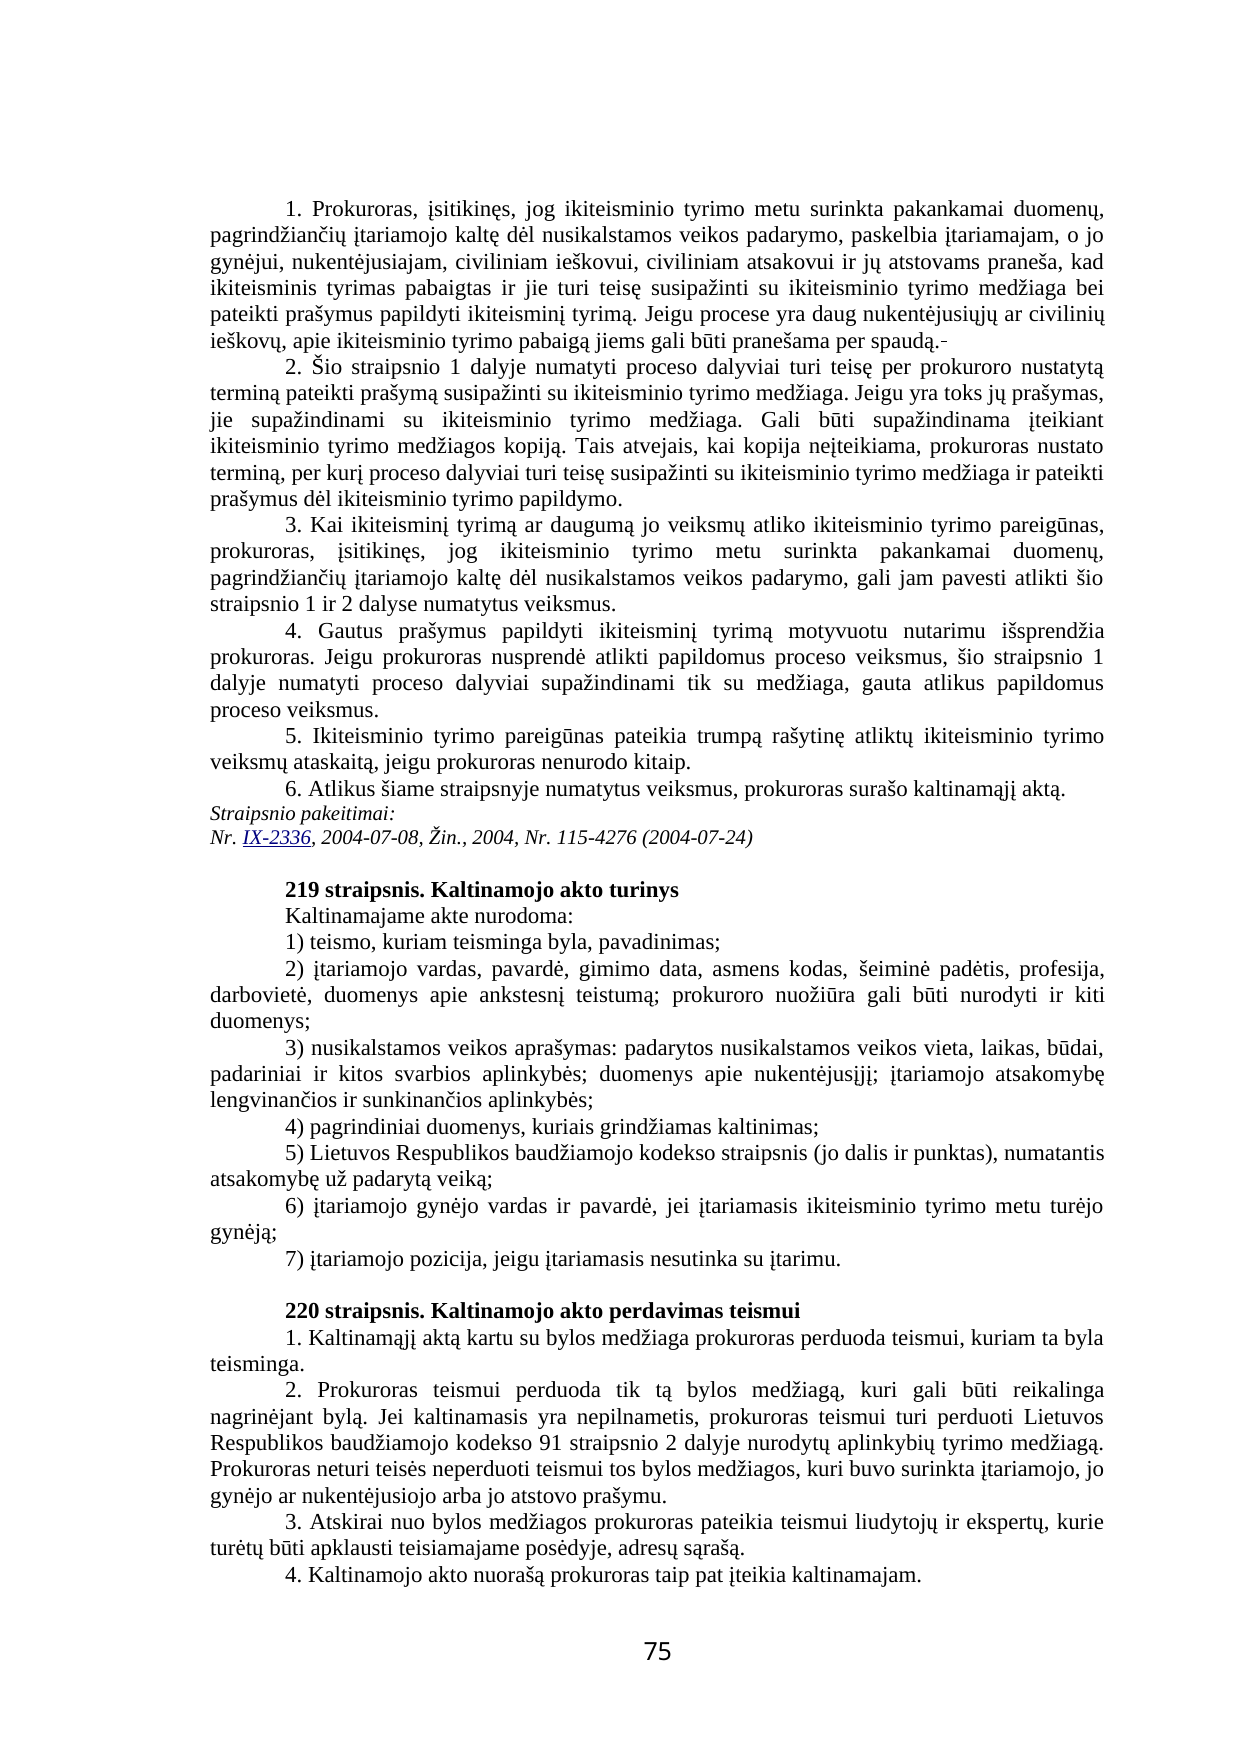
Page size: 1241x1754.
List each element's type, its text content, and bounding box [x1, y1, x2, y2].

text 4) pagrindiniai duomenys, kuriais grindžiamas kaltinimas; [210, 1113, 1106, 1139]
text 1. Prokuroras, įsitikinęs, jog ikiteisminio tyrimo metu surinkta pakankamai duomenų, pagrindžiančių įtariamojo kaltę dėl nusikalstamos veikos padarymo, paskelbia įtariamajam, o jo gynėjui, nukentėjusiajam, civiliniam ieškovui, civiliniam atsakovui ir jų atstovams praneša, kad ikiteisminis tyrimas pabaigtas ir jie turi teisę susipažinti su ikiteisminio tyrimo medžiaga bei pateikti prašymus papildyti ikiteisminį tyrimą. Jeigu procese yra daug nukentėjusiųjų ar civilinių ieškovų, apie ikiteisminio tyrimo pabaigą jiems gali būti pranešama per spaudą. [210, 195, 1106, 353]
text 3. Kai ikiteisminį tyrimą ar daugumą jo veiksmų atliko ikiteisminio tyrimo pareigūnas, prokuroras, įsitikinęs, jog ikiteisminio tyrimo metu surinkta pakankamai duomenų, pagrindžiančių įtariamojo kaltę dėl nusikalstamos veikos padarymo, gali jam pavesti atlikti šio straipsnio 1 ir 2 dalyse numatytus veiksmus. [210, 511, 1106, 617]
text Nr. IX-2336, 2004-07-08, Žin., 2004, Nr. 115-4276 (2004-07-24) [210, 825, 1106, 849]
text 2) įtariamojo vardas, pavardė, gimimo data, asmens kodas, šeiminė padėtis, profesija, darbovietė, duomenys apie ankstesnį teistumą; prokuroro nuožiūra gali būti nurodyti ir kiti duomenys; [210, 955, 1106, 1034]
text 220 straipsnis. Kaltinamojo akto perdavimas teismui [210, 1297, 1106, 1324]
text 4. Gautus prašymus papildyti ikiteisminį tyrimą motyvuotu nutarimu išsprendžia prokuroras. Jeigu prokuroras nusprendė atlikti papildomus proceso veiksmus, šio straipsnio 1 dalyje numatyti proceso dalyviai supažindinami tik su medžiaga, gauta atlikus papildomus proceso veiksmus. [210, 617, 1106, 722]
text 2. Šio straipsnio 1 dalyje numatyti proceso dalyviai turi teisę per prokuroro nustatytą terminą pateikti prašymą susipažinti su ikiteisminio tyrimo medžiaga. Jeigu yra toks jų prašymas, jie supažindinami su ikiteisminio tyrimo medžiaga. Gali būti supažindinama įteikiant ikiteisminio tyrimo medžiagos kopiją. Tais atvejais, kai kopija neįteikiama, prokuroras nustato terminą, per kurį proceso dalyviai turi teisę susipažinti su ikiteisminio tyrimo medžiaga ir pateikti prašymus dėl ikiteisminio tyrimo papildymo. [210, 353, 1106, 511]
text 4. Kaltinamojo akto nuorašą prokuroras taip pat įteikia kaltinamajam. [210, 1561, 1106, 1587]
text 5. Ikiteisminio tyrimo pareigūnas pateikia trumpą rašytinę atliktų ikiteisminio tyrimo veiksmų ataskaitą, jeigu prokuroras nenurodo kitaip. [210, 722, 1106, 775]
text Straipsnio pakeitimai: [210, 801, 1106, 825]
text 1. Kaltinamąjį aktą kartu su bylos medžiaga prokuroras perduoda teismui, kuriam ta byla teisminga. [210, 1324, 1106, 1376]
text 2. Prokuroras teismui perduoda tik tą bylos medžiagą, kuri gali būti reikalinga nagrinėjant bylą. Jei kaltinamasis yra nepilnametis, prokuroras teismui turi perduoti Lietuvos Respublikos baudžiamojo kodekso 91 straipsnio 2 dalyje nurodytų aplinkybių tyrimo medžiagą. Prokuroras neturi teisės neperduoti teismui tos bylos medžiagos, kuri buvo surinkta įtariamojo, jo gynėjo ar nukentėjusiojo arba jo atstovo prašymu. [210, 1376, 1106, 1508]
text 6. Atlikus šiame straipsnyje numatytus veiksmus, prokuroras surašo kaltinamąjį aktą. [210, 775, 1106, 801]
text Kaltinamajame akte nurodoma: [210, 902, 1106, 928]
text 6) įtariamojo gynėjo vardas ir pavardė, jei įtariamasis ikiteisminio tyrimo metu turėjo gynėją; [210, 1192, 1106, 1244]
text 219 straipsnis. Kaltinamojo akto turinys [210, 876, 1106, 902]
text 3. Atskirai nuo bylos medžiagos prokuroras pateikia teismui liudytojų ir ekspertų, kurie turėtų būti apklausti teisiamajame posėdyje, adresų sąrašą. [210, 1508, 1106, 1561]
text 3) nusikalstamos veikos aprašymas: padarytos nusikalstamos veikos vieta, laikas, būdai, padariniai ir kitos svarbios aplinkybės; duomenys apie nukentėjusįjį; įtariamojo atsakomybę lengvinančios ir sunkinančios aplinkybės; [210, 1034, 1106, 1113]
text 5) Lietuvos Respublikos baudžiamojo kodekso straipsnis (jo dalis ir punktas), numatantis atsakomybę už padarytą veiką; [210, 1139, 1106, 1192]
text 1) teismo, kuriam teisminga byla, pavadinimas; [210, 928, 1106, 955]
text 7) įtariamojo pozicija, jeigu įtariamasis nesutinka su įtarimu. [210, 1244, 1106, 1271]
